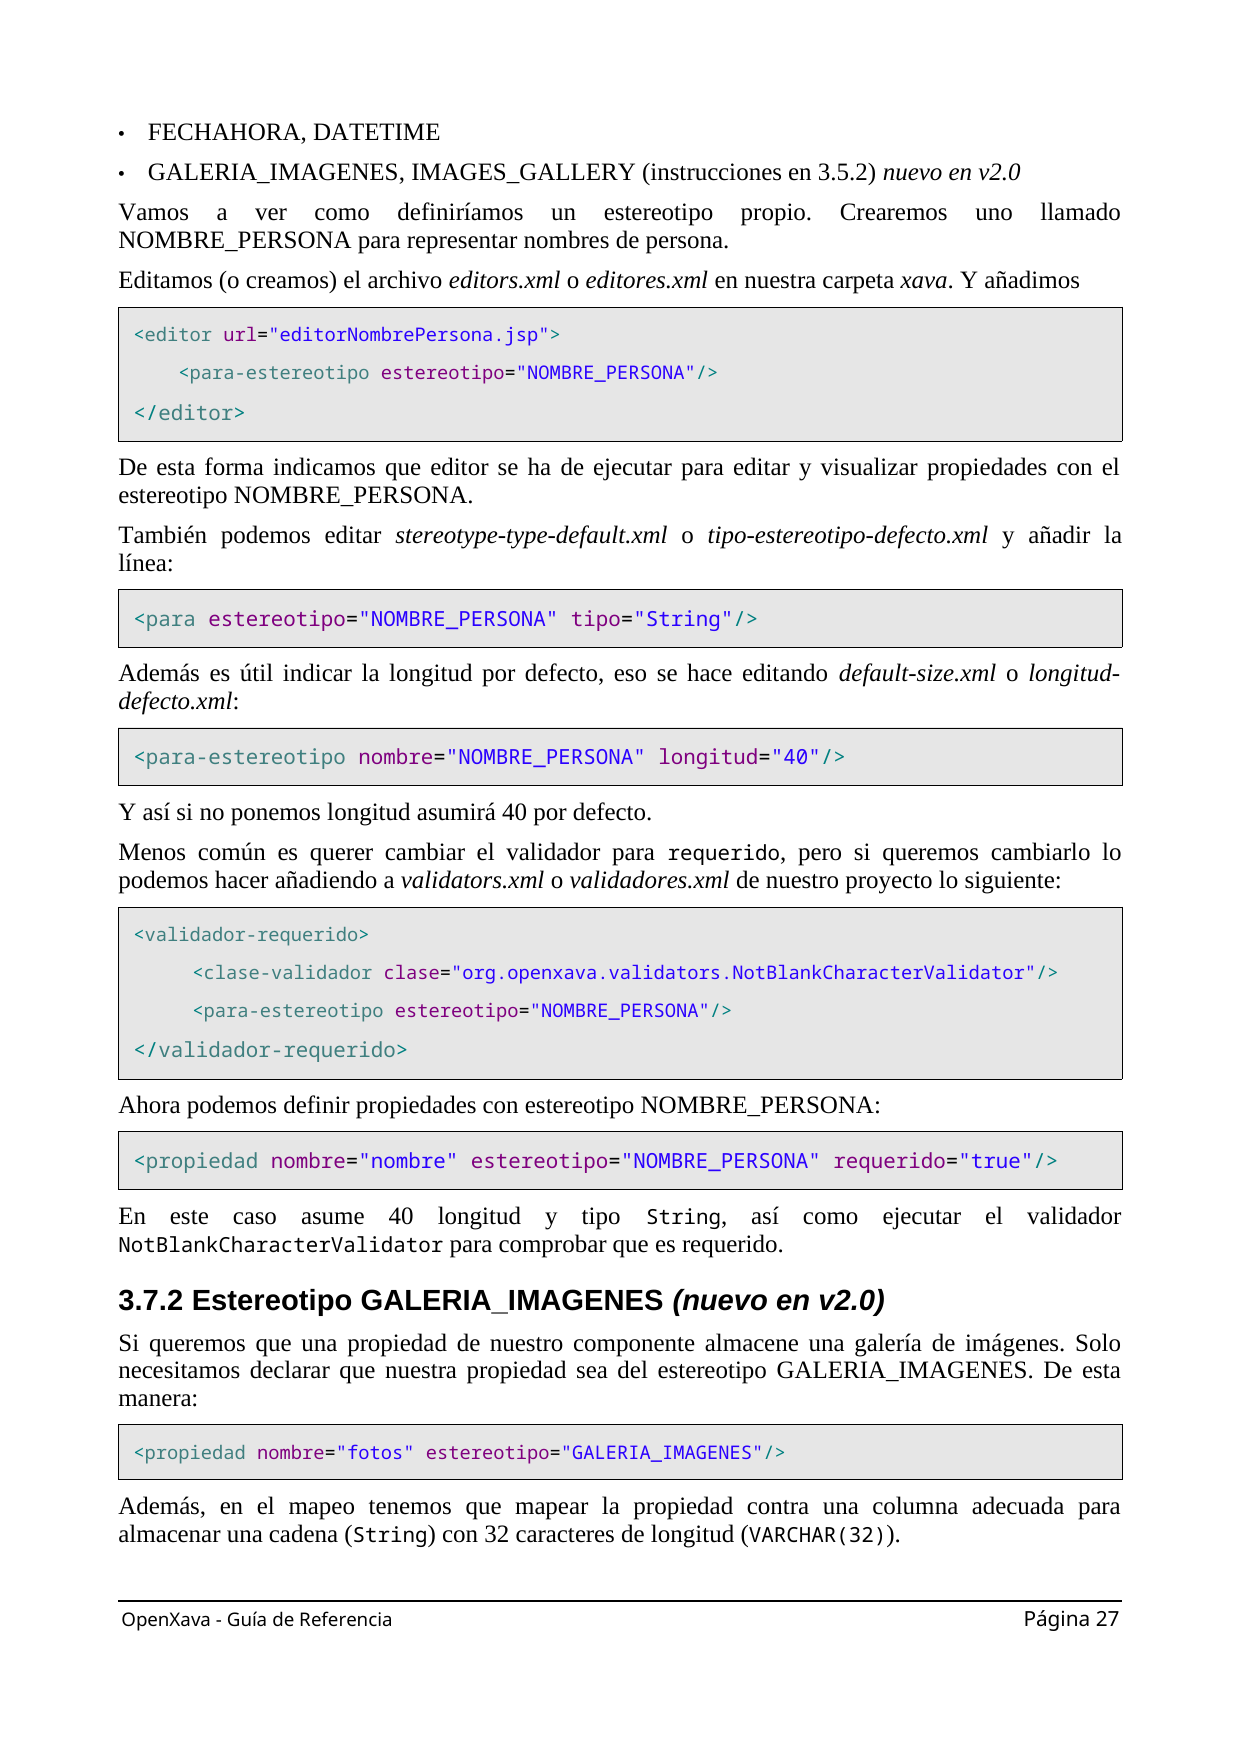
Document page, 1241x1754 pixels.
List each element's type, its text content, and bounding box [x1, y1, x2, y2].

text Además, en el mapeo tenemos que mapear la propiedad contra una columna adecuada para almacenar una cadena (String) con 32 caracteres de longitud (VARCHAR(32)). [118, 1492, 1122, 1548]
text Vamos a ver como definiríamos un estereotipo propio. Crearemos uno llamado NOMBRE_PERSONA para representar nombres de persona. [118, 198, 1122, 254]
text <propiedad nombre="fotos" estereotipo="GALERIA_IMAGENES"/> [119, 1425, 1122, 1479]
text Ahora podemos definir propiedades con estereotipo NOMBRE_PERSONA: [118, 1091, 1122, 1119]
list GALERIA_IMAGENES, IMAGES_GALLERY (instrucciones en 3.5.2) nuevo en v2.0 [118, 158, 1122, 186]
subtitle Estereotipo GALERIA_IMAGENES (nuevo en v2.0) [118, 1283, 1122, 1316]
text <para estereotipo="NOMBRE_PERSONA" tipo="String"/> [119, 590, 1122, 647]
text También podemos editar stereotype-type-default.xml o tipo-estereotipo-defecto.xml y añadir la línea: [118, 521, 1122, 577]
text Menos común es querer cambiar el validador para requerido, pero si queremos cambiarlo lo podemos hacer añadiendo a validators.xml o validadores.xml de nuestro proyecto lo siguiente: [118, 838, 1122, 894]
text <editor url="editorNombrePersona.jsp"> [119, 308, 1122, 345]
text En este caso asume 40 longitud y tipo String, así como ejecutar el validador NotBlankCharacterValidator para comprobar que es requerido. [118, 1202, 1122, 1258]
text Editamos (o creamos) el archivo editors.xml o editores.xml en nuestra carpeta xava. Y añadimos [118, 266, 1122, 294]
text Además es útil indicar la longitud por defecto, eso se hace editando default-size.xml o longitud-defecto.xml: [118, 659, 1122, 715]
text De esta forma indicamos que editor se ha de ejecutar para editar y visualizar propiedades con el estereotipo NOMBRE_PERSONA. [118, 453, 1122, 509]
text </editor> [119, 383, 1122, 441]
text <para-estereotipo estereotipo="NOMBRE_PERSONA"/> [119, 345, 1122, 383]
text <para-estereotipo estereotipo="NOMBRE_PERSONA"/> [119, 983, 1122, 1021]
text <propiedad nombre="nombre" estereotipo="NOMBRE_PERSONA" requerido="true"/> [119, 1132, 1122, 1189]
text <clase-validador clase="org.openxava.validators.NotBlankCharacterValidator"/> [119, 945, 1122, 983]
text Y así si no ponemos longitud asumirá 40 por defecto. [118, 798, 1122, 826]
text </validador-requerido> [119, 1021, 1122, 1079]
text <para-estereotipo nombre="NOMBRE_PERSONA" longitud="40"/> [119, 729, 1122, 785]
list FECHAHORA, DATETIME [118, 118, 1122, 146]
text Si queremos que una propiedad de nuestro componente almacene una galería de imágenes. Solo necesitamos declarar que nuestra propiedad sea del estereotipo GALERIA_IMAGENES. De esta manera: [118, 1329, 1122, 1412]
text <validador-requerido> [119, 908, 1122, 945]
